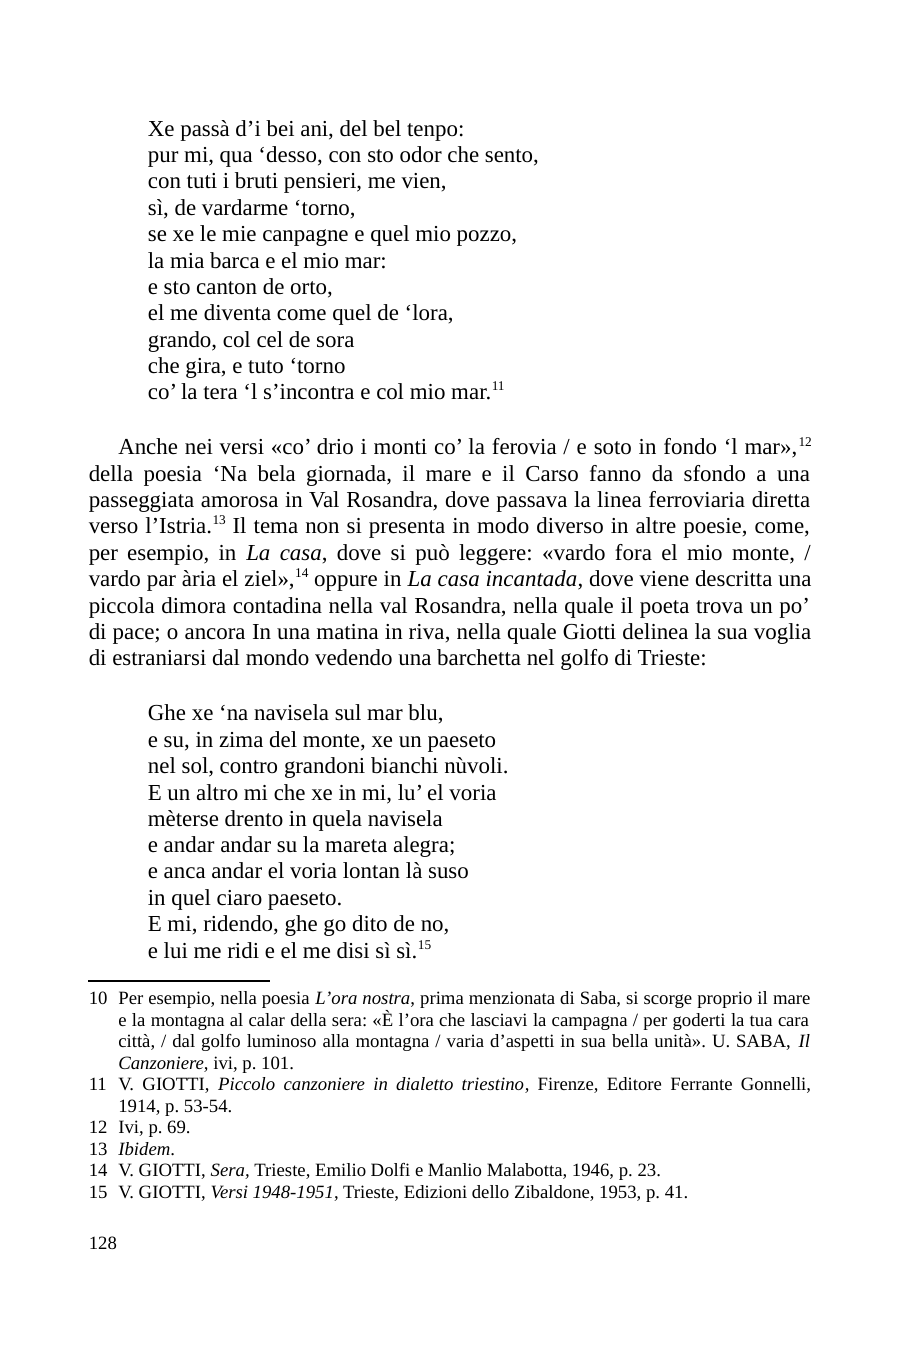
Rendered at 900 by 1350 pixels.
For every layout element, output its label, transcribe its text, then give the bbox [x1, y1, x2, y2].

text V. GIOTTI, Versi 1948-1951, Trieste, Edizioni dello Zibaldone, 1953, p. 41. [88, 1181, 811, 1202]
text nel sol, contro grandoni bianchi nùvoli. [148, 752, 752, 778]
text co’ la tera ‘l s’incontra e col mio mar. [148, 378, 752, 405]
text grando, col cel de sora [148, 326, 752, 352]
text Ivi, p. 69. [88, 1116, 811, 1138]
text Per esempio, nella poesia L’ora nostra, prima menzionata di Saba, si scorge proprio il mare e la montagna al calar della sera: «È l’ora che lasciavi la campagna / per goderti la tua cara città, / dal golfo luminoso alla montagna / varia d’aspetti in sua bella unità». U. SABA, Il Canzoniere, ivi, p. 101. [88, 987, 811, 1073]
text in quel ciaro paeseto. [148, 884, 752, 910]
text se xe le mie canpagne e quel mio pozzo, [148, 220, 752, 247]
text con tuti i bruti pensieri, me vien, [148, 168, 752, 194]
text Xe passà d’i bei ani, del bel tenpo: [148, 115, 752, 141]
text Ibidem. [88, 1138, 811, 1159]
text el me diventa come quel de ‘lora, [148, 299, 752, 326]
text V. GIOTTI, Piccolo canzoniere in dialetto triestino, Firenze, Editore Ferrante Gonnelli, 1914, p. 53-54. [88, 1073, 811, 1116]
text pur mi, qua ‘desso, con sto odor che sento, [148, 141, 752, 168]
text e anca andar el voria lontan là suso [148, 858, 752, 884]
text e andar andar su la mareta alegra; [148, 831, 752, 858]
text E un altro mi che xe in mi, lu’ el voria [148, 778, 752, 805]
text che gira, e tuto ‘torno [148, 352, 752, 378]
text Ghe xe ‘na navisela sul mar blu, [148, 699, 752, 726]
text V. GIOTTI, Sera, Trieste, Emilio Dolfi e Manlio Malabotta, 1946, p. 23. [88, 1159, 811, 1181]
text mèterse drento in quela navisela [148, 805, 752, 831]
text sì, de vardarme ‘torno, [148, 194, 752, 220]
text la mia barca e el mio mar: [148, 247, 752, 273]
text e sto canton de orto, [148, 273, 752, 299]
text Anche nei versi «co’ drio i monti co’ la ferovia / e soto in fondo ‘l mar», della poesia ‘Na bela giornada, il mare e il Carso fanno da sfondo a una passeggiata amorosa in Val Rosandra, dove passava la linea ferroviaria diretta verso l’Istria. Il tema non si presenta in modo diverso in altre poesie, come, per esempio, in La casa, dove si può leggere: «vardo fora el mio monte, / vardo par ària el ziel», oppure in La casa incantada, dove viene descritta una piccola dimora contadina nella val Rosandra, nella quale il poeta trova un po’ di pace; o ancora In una matina in riva, nella quale Giotti delinea la sua voglia di estraniarsi dal mondo vedendo una barchetta nel golfo di Trieste: [88, 433, 811, 671]
text e lui me ridi e el me disi sì sì. [148, 937, 752, 963]
text e su, in zima del monte, xe un paeseto [148, 726, 752, 752]
text E mi, ridendo, ghe go dito de no, [148, 910, 752, 937]
